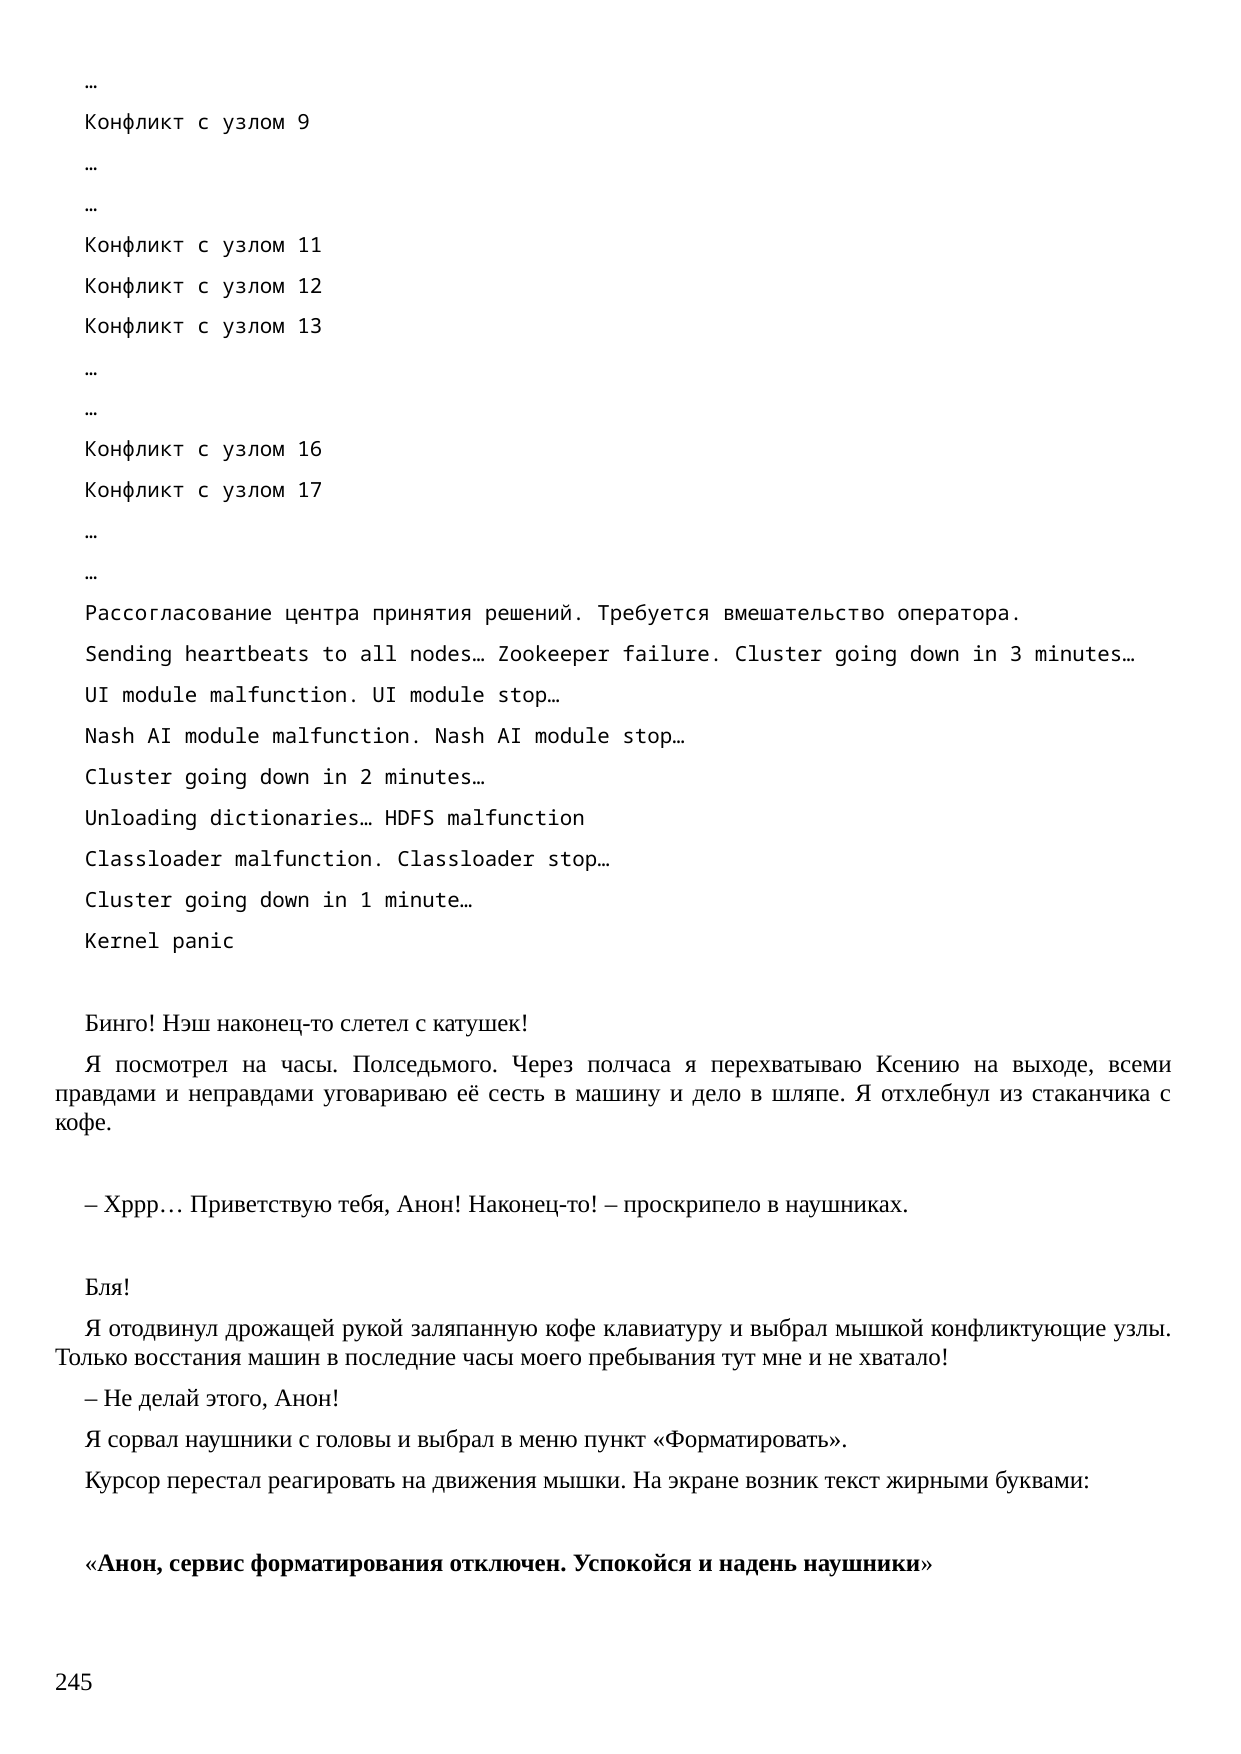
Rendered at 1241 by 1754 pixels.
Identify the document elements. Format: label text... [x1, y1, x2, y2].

text … [55, 516, 1173, 545]
text Бля! [55, 1272, 1173, 1300]
text – Хррр… Приветствую тебя, Анон! Наконец-то! – проскрипело в наушниках. [55, 1189, 1173, 1218]
text Unloading dictionaries… HDFS malfunction [55, 803, 1173, 831]
text UI module malfunction. UI module stop… [55, 680, 1173, 708]
text Конфликт с узлом 11 [55, 230, 1173, 258]
text … [55, 353, 1173, 381]
text Конфликт с узлом 17 [55, 475, 1173, 504]
text Я посмотрел на часы. Полседьмого. Через полчаса я перехватываю Ксению на выходе, всеми правдами и неправдами уговариваю её сесть в машину и дело в шляпе. Я отхлебнул из стаканчика с кофе. [55, 1049, 1173, 1135]
text Конфликт с узлом 12 [55, 271, 1173, 299]
text Конфликт с узлом 9 [55, 107, 1173, 135]
text … [55, 66, 1173, 94]
text … [55, 148, 1173, 176]
text Конфликт с узлом 16 [55, 434, 1173, 463]
text Cluster going down in 1 minute… [55, 885, 1173, 913]
text – Не делай этого, Анон! [55, 1383, 1173, 1412]
text Я сорвал наушники с головы и выбрал в меню пункт «Форматировать». [55, 1424, 1173, 1453]
text Бинго! Нэш наконец-то слетел с катушек! [55, 1008, 1173, 1037]
text Я отодвинул дрожащей рукой заляпанную кофе клавиатуру и выбрал мышкой конфликтующие узлы. Только восстания машин в последние часы моего пребывания тут мне и не хватало! [55, 1313, 1173, 1370]
text Classloader malfunction. Classloader stop… [55, 844, 1173, 872]
text Курсор перестал реагировать на движения мышки. На экране возник текст жирными буквами: [55, 1465, 1173, 1494]
text Kernel panic [55, 926, 1173, 954]
text Cluster going down in 2 minutes… [55, 762, 1173, 790]
text … [55, 189, 1173, 217]
text Nash AI module malfunction. Nash AI module stop… [55, 721, 1173, 749]
text … [55, 393, 1173, 422]
text Sending heartbeats to all nodes… Zookeeper failure. Cluster going down in 3 minutes… [55, 639, 1173, 668]
text Конфликт с узлом 13 [55, 312, 1173, 340]
text «Анон, сервис форматирования отключен. Успокойся и надень наушники» [55, 1548, 1173, 1577]
text Рассогласование центра принятия решений. Требуется вмешательство оператора. [55, 598, 1173, 627]
text … [55, 557, 1173, 586]
